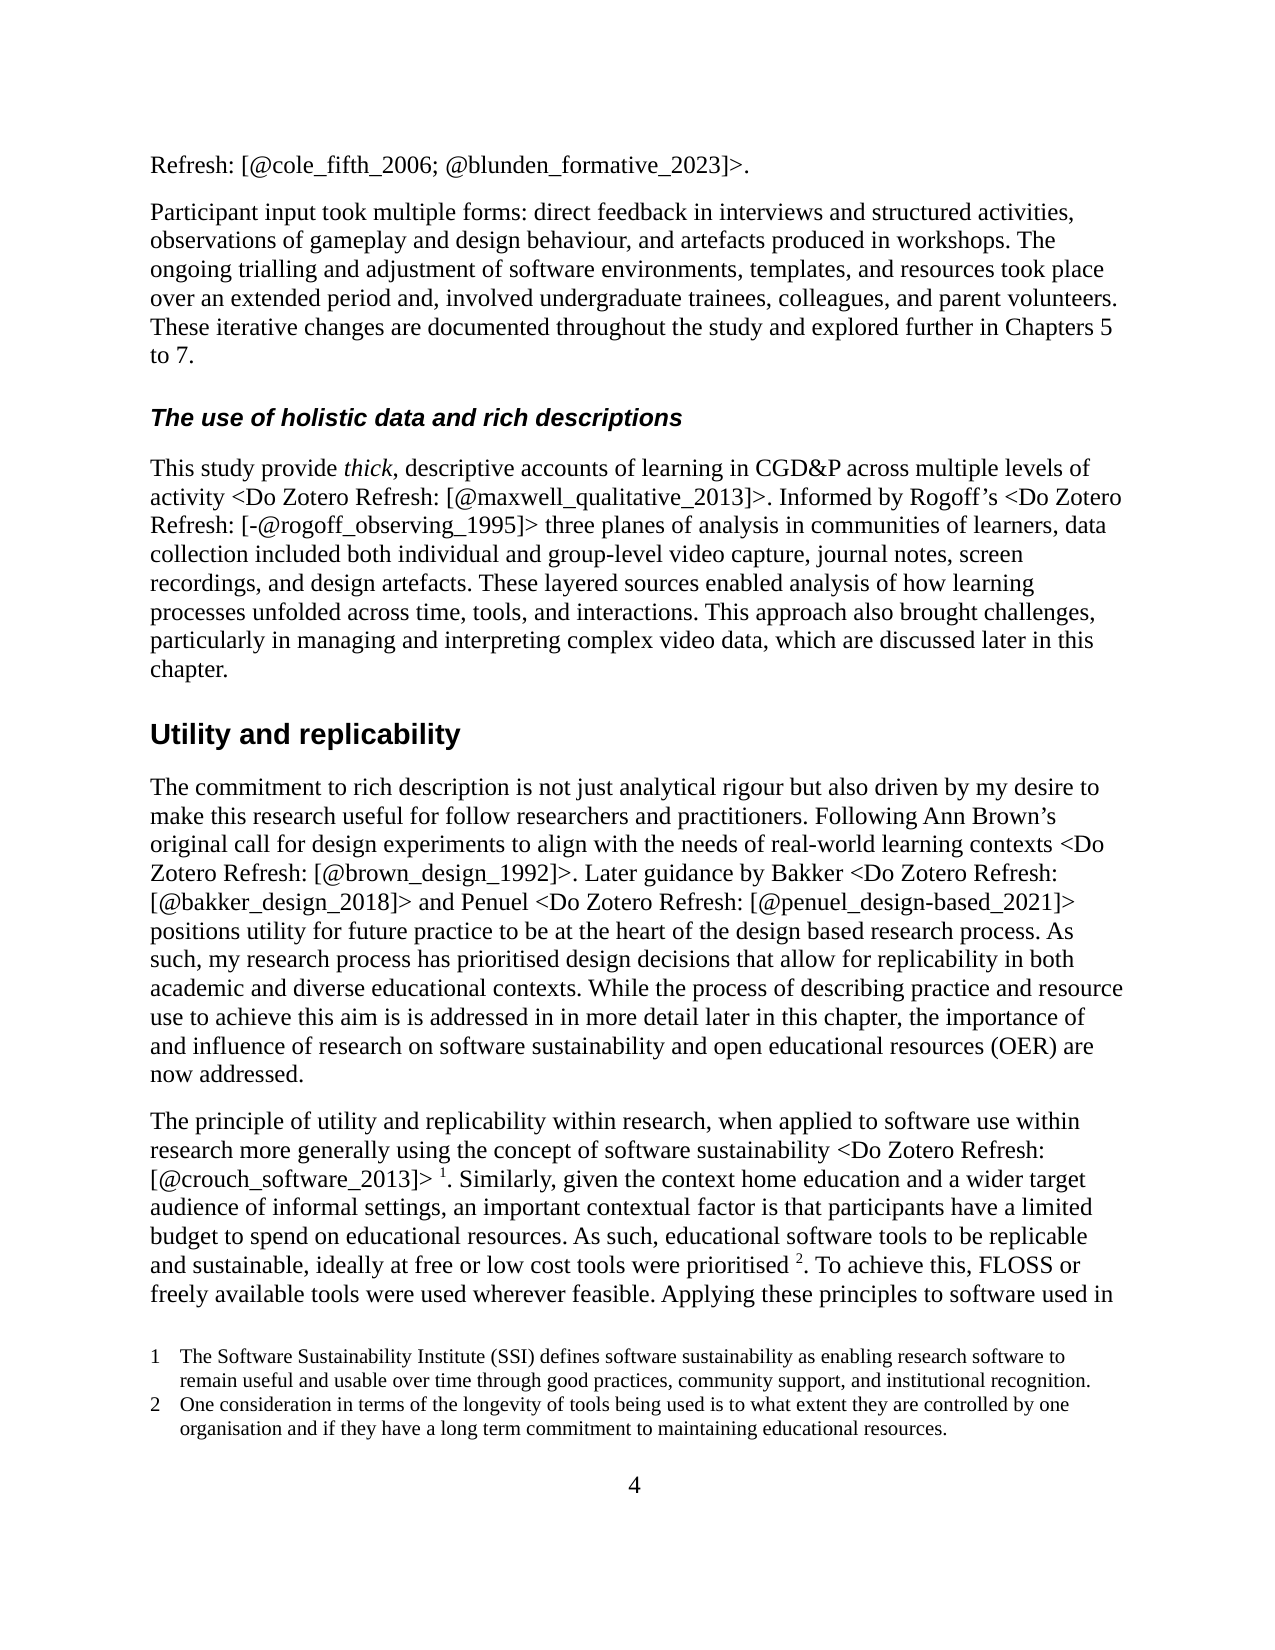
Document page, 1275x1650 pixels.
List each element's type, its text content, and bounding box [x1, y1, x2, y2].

text The principle of utility and replicability within research, when applied to software use within research more generally using the concept of software sustainability <Do Zotero Refresh: [@crouch_software_2013]> . Similarly, given the context home education and a wider target audience of informal settings, an important contextual factor is that participants have a limited budget to spend on educational resources. As such, educational software tools to be replicable and sustainable, ideally at free or low cost tools were prioritised . To achieve this, FLOSS or freely available tools were used wherever feasible. Applying these principles to software used in [150, 1106, 1125, 1307]
text The Software Sustainability Institute (SSI) defines software sustainability as enabling research software to remain useful and usable over time through good practices, community support, and institutional recognition. [150, 1344, 1125, 1392]
text One consideration in terms of the longevity of tools being used is to what extent they are controlled by one organisation and if they have a long term commitment to maintaining educational resources. [150, 1392, 1125, 1440]
subtitle Utility and replicability [150, 717, 1125, 751]
text Participant input took multiple forms: direct feedback in interviews and structured activities, observations of gameplay and design behaviour, and artefacts produced in workshops. The ongoing trialling and adjustment of software environments, templates, and resources took place over an extended period and, involved undergraduate trainees, colleagues, and parent volunteers. These iterative changes are documented throughout the study and explored further in Chapters 5 to 7. [150, 197, 1125, 369]
subtitle The use of holistic data and rich descriptions [150, 403, 1125, 432]
text Refresh: [@cole_fifth_2006; @blunden_formative_2023]>. [150, 150, 1125, 179]
text This study provide thick, descriptive accounts of learning in CGD&P across multiple levels of activity <Do Zotero Refresh: [@maxwell_qualitative_2013]>. Informed by Rogoff’s <Do Zotero Refresh: [-@rogoff_observing_1995]> three planes of analysis in communities of learners, data collection included both individual and group-level video capture, journal notes, screen recordings, and design artefacts. These layered sources enabled analysis of how learning processes unfolded across time, tools, and interactions. This approach also brought challenges, particularly in managing and interpreting complex video data, which are discussed later in this chapter. [150, 453, 1125, 683]
text The commitment to rich description is not just analytical rigour but also driven by my desire to make this research useful for follow researchers and practitioners. Following Ann Brown’s original call for design experiments to align with the needs of real-world learning contexts <Do Zotero Refresh: [@brown_design_1992]>. Later guidance by Bakker <Do Zotero Refresh: [@bakker_design_2018]> and Penuel <Do Zotero Refresh: [@penuel_design-based_2021]> positions utility for future practice to be at the heart of the design based research process. As such, my research process has prioritised design decisions that allow for replicability in both academic and diverse educational contexts. While the process of describing practice and resource use to achieve this aim is is addressed in in more detail later in this chapter, the importance of and influence of research on software sustainability and open educational resources (OER) are now addressed. [150, 772, 1125, 1088]
